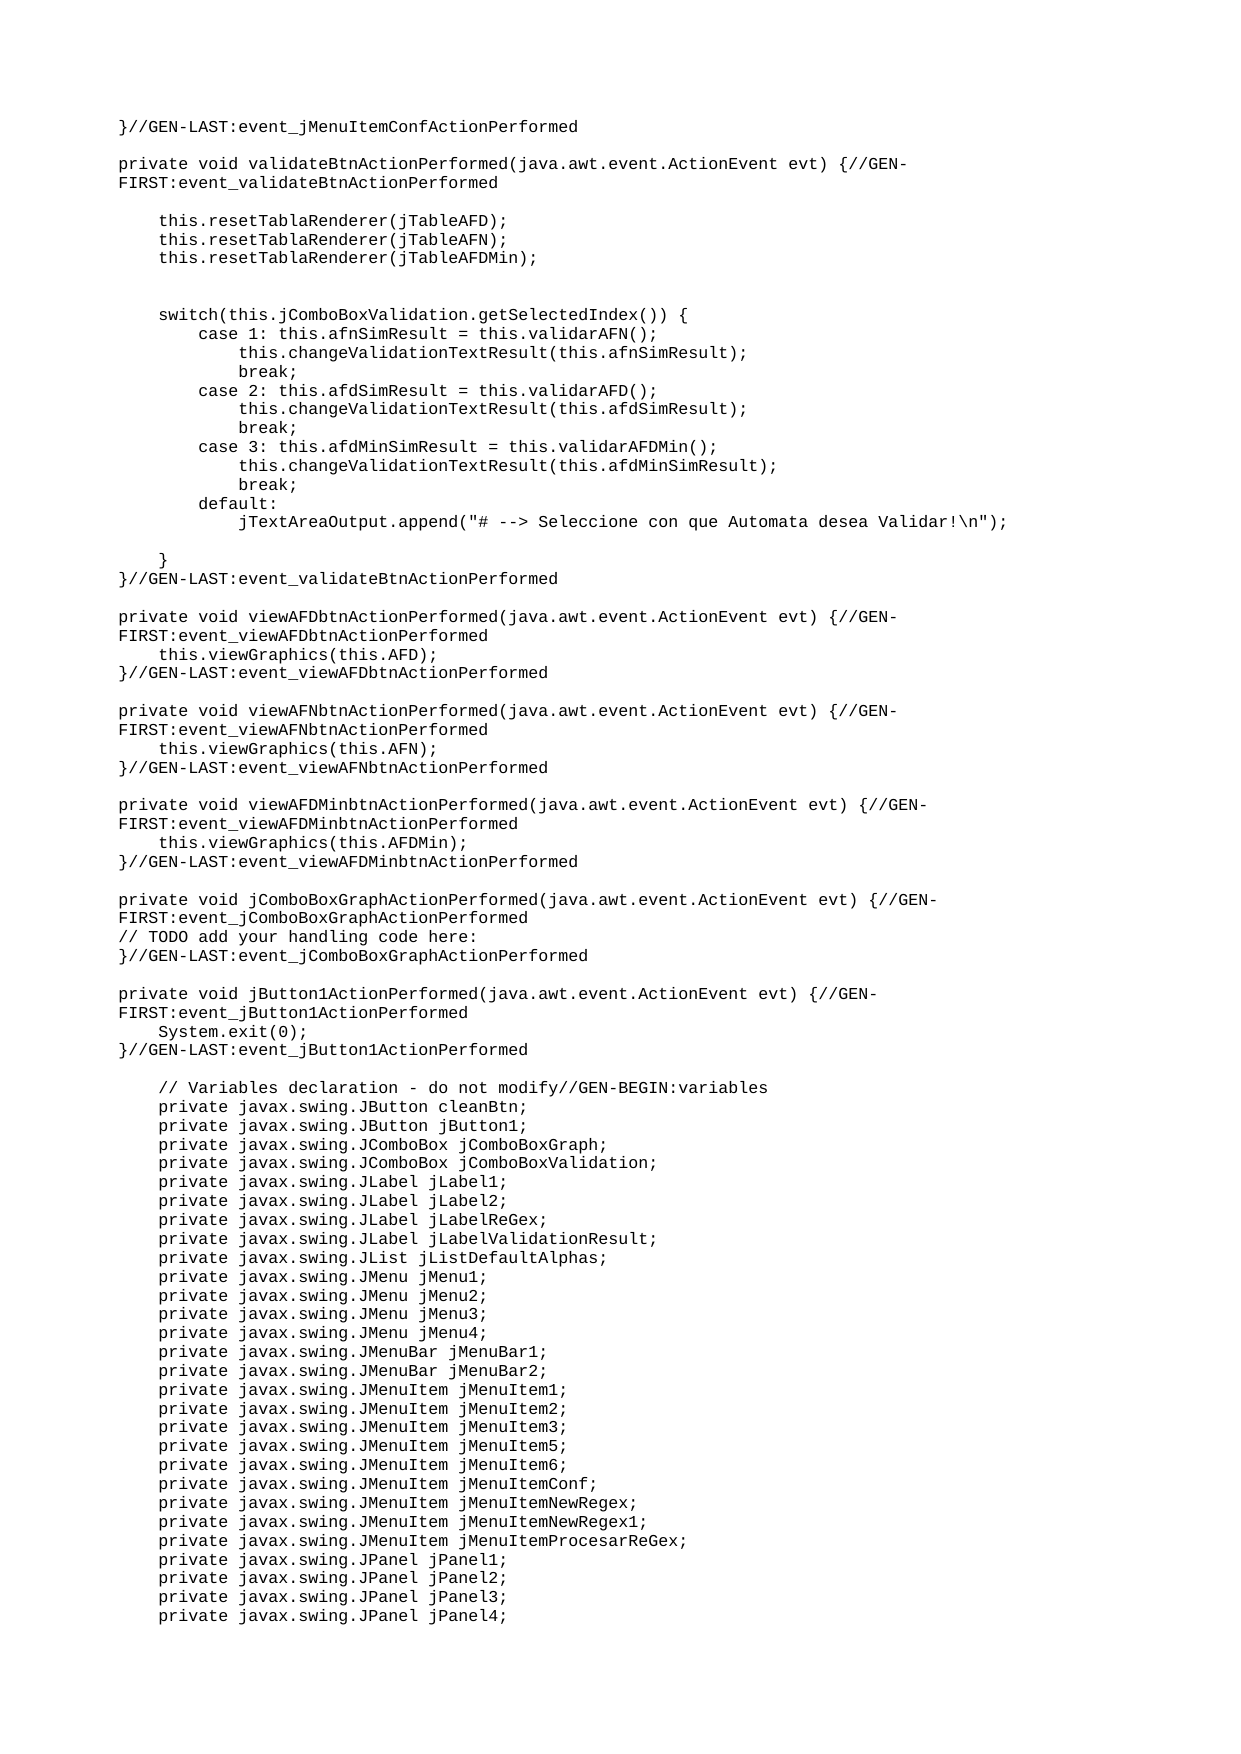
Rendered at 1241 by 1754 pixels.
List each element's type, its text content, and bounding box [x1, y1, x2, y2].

text }//GEN-LAST:event_jMenuItemConfActionPerformed private void validateBtnActionPerformed(java.awt.event.ActionEvent evt) {//GEN-FIRST:event_validateBtnActionPerformed this.resetTablaRenderer(jTableAFD); this.resetTablaRenderer(jTableAFN); this.resetTablaRenderer(jTableAFDMin); switch(this.jComboBoxValidation.getSelectedIndex()) { case 1: this.afnSimResult = this.validarAFN(); this.changeValidationTextResult(this.afnSimResult); break; case 2: this.afdSimResult = this.validarAFD(); this.changeValidationTextResult(this.afdSimResult); break; case 3: this.afdMinSimResult = this.validarAFDMin(); this.changeValidationTextResult(this.afdMinSimResult); break; default: jTextAreaOutput.append("# --> Seleccione con que Automata desea Validar!\n"); } }//GEN-LAST:event_validateBtnActionPerformed private void viewAFDbtnActionPerformed(java.awt.event.ActionEvent evt) {//GEN-FIRST:event_viewAFDbtnActionPerformed this.viewGraphics(this.AFD); }//GEN-LAST:event_viewAFDbtnActionPerformed private void viewAFNbtnActionPerformed(java.awt.event.ActionEvent evt) {//GEN-FIRST:event_viewAFNbtnActionPerformed this.viewGraphics(this.AFN); }//GEN-LAST:event_viewAFNbtnActionPerformed private void viewAFDMinbtnActionPerformed(java.awt.event.ActionEvent evt) {//GEN-FIRST:event_viewAFDMinbtnActionPerformed this.viewGraphics(this.AFDMin); }//GEN-LAST:event_viewAFDMinbtnActionPerformed private void jComboBoxGraphActionPerformed(java.awt.event.ActionEvent evt) {//GEN-FIRST:event_jComboBoxGraphActionPerformed // TODO add your handling code here: }//GEN-LAST:event_jComboBoxGraphActionPerformed private void jButton1ActionPerformed(java.awt.event.ActionEvent evt) {//GEN-FIRST:event_jButton1ActionPerformed System.exit(0); }//GEN-LAST:event_jButton1ActionPerformed // Variables declaration - do not modify//GEN-BEGIN:variables private javax.swing.JButton cleanBtn; private javax.swing.JButton jButton1; private javax.swing.JComboBox jComboBoxGraph; private javax.swing.JComboBox jComboBoxValidation; private javax.swing.JLabel jLabel1; private javax.swing.JLabel jLabel2; private javax.swing.JLabel jLabelReGex; private javax.swing.JLabel jLabelValidationResult; private javax.swing.JList jListDefaultAlphas; private javax.swing.JMenu jMenu1; private javax.swing.JMenu jMenu2; private javax.swing.JMenu jMenu3; private javax.swing.JMenu jMenu4; private javax.swing.JMenuBar jMenuBar1; private javax.swing.JMenuBar jMenuBar2; private javax.swing.JMenuItem jMenuItem1; private javax.swing.JMenuItem jMenuItem2; private javax.swing.JMenuItem jMenuItem3; private javax.swing.JMenuItem jMenuItem5; private javax.swing.JMenuItem jMenuItem6; private javax.swing.JMenuItem jMenuItemConf; private javax.swing.JMenuItem jMenuItemNewRegex; private javax.swing.JMenuItem jMenuItemNewRegex1; private javax.swing.JMenuItem jMenuItemProcesarReGex; private javax.swing.JPanel jPanel1; private javax.swing.JPanel jPanel2; private javax.swing.JPanel jPanel3; private javax.swing.JPanel jPanel4; [118, 118, 1122, 1626]
